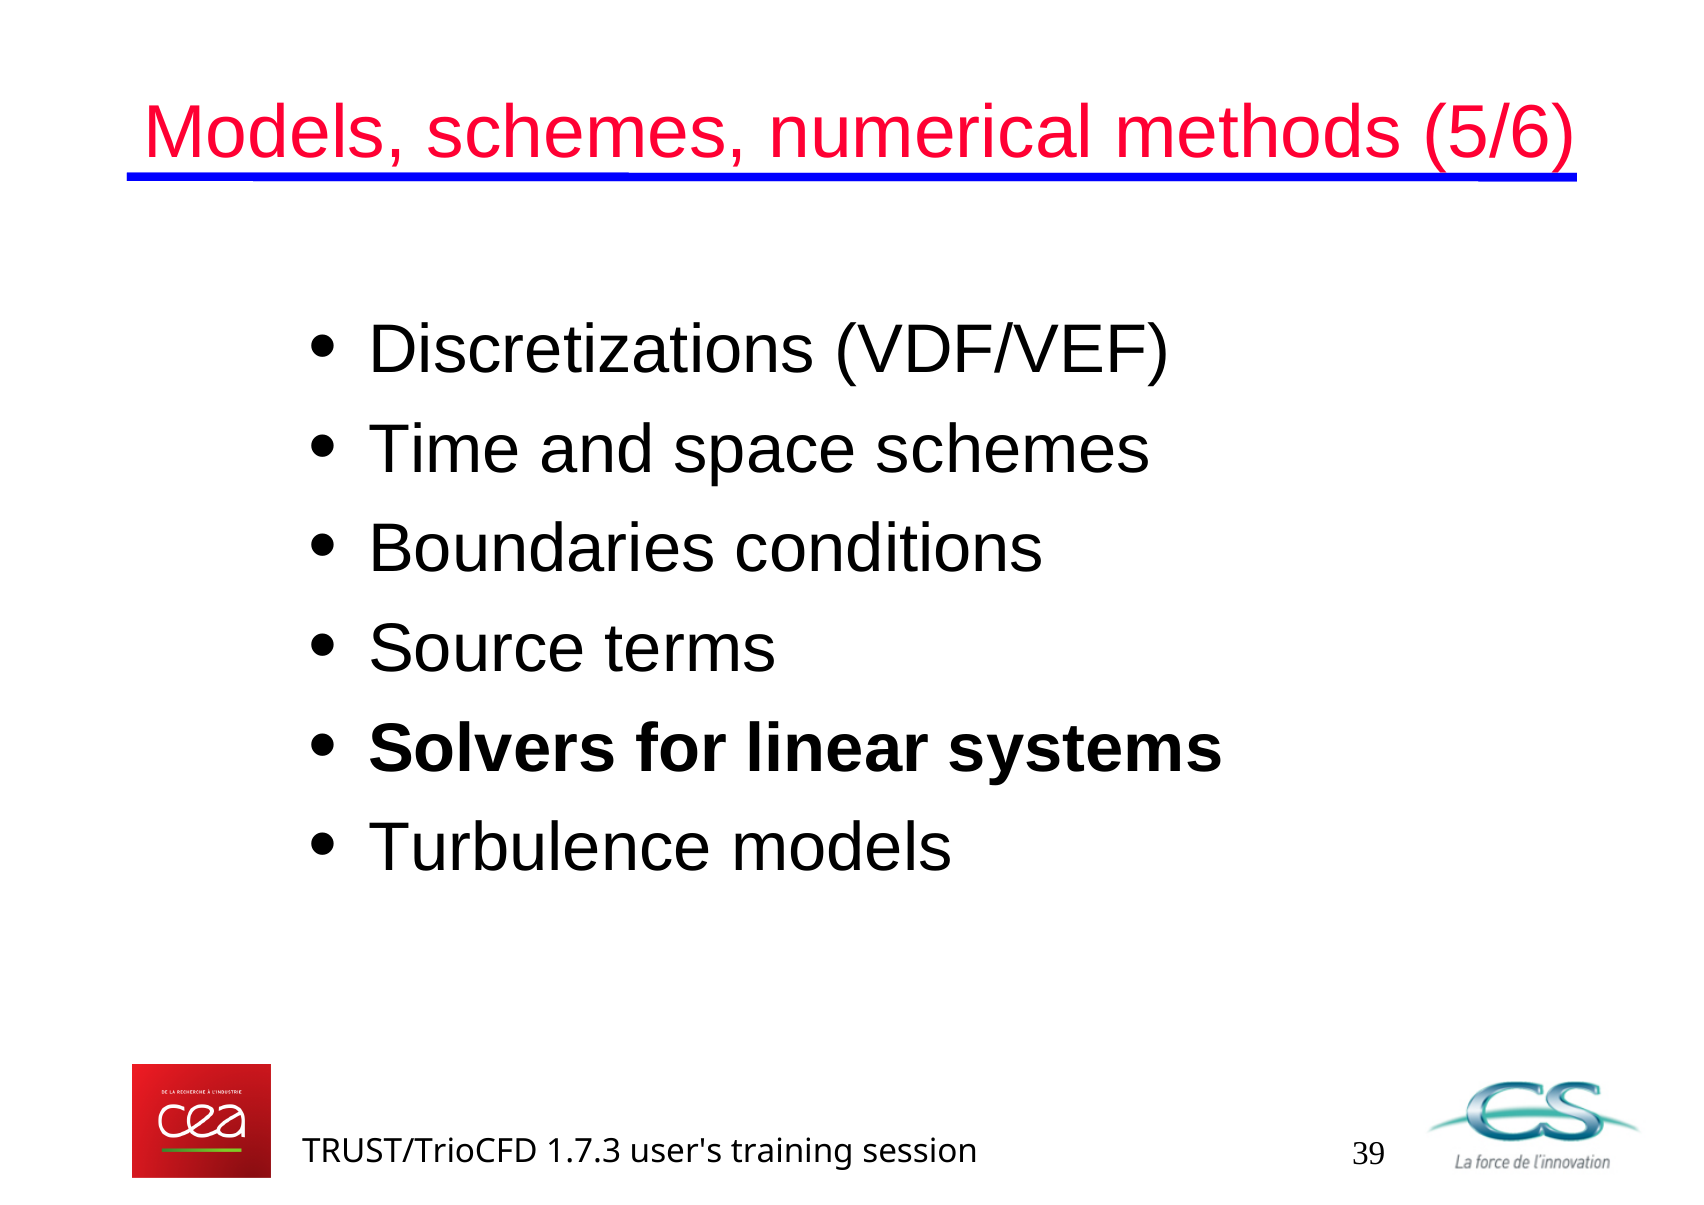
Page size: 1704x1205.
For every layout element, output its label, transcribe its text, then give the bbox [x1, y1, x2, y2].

title Models, schemes, numerical methods (5/6) [127, 39, 1669, 215]
list Discretizations (VDF/VEF) Time and space schemes Boundaries conditions Source terms Solvers for linear systems Turbulence models [293, 296, 1434, 908]
picture [1423, 1072, 1648, 1179]
picture [132, 1064, 271, 1178]
